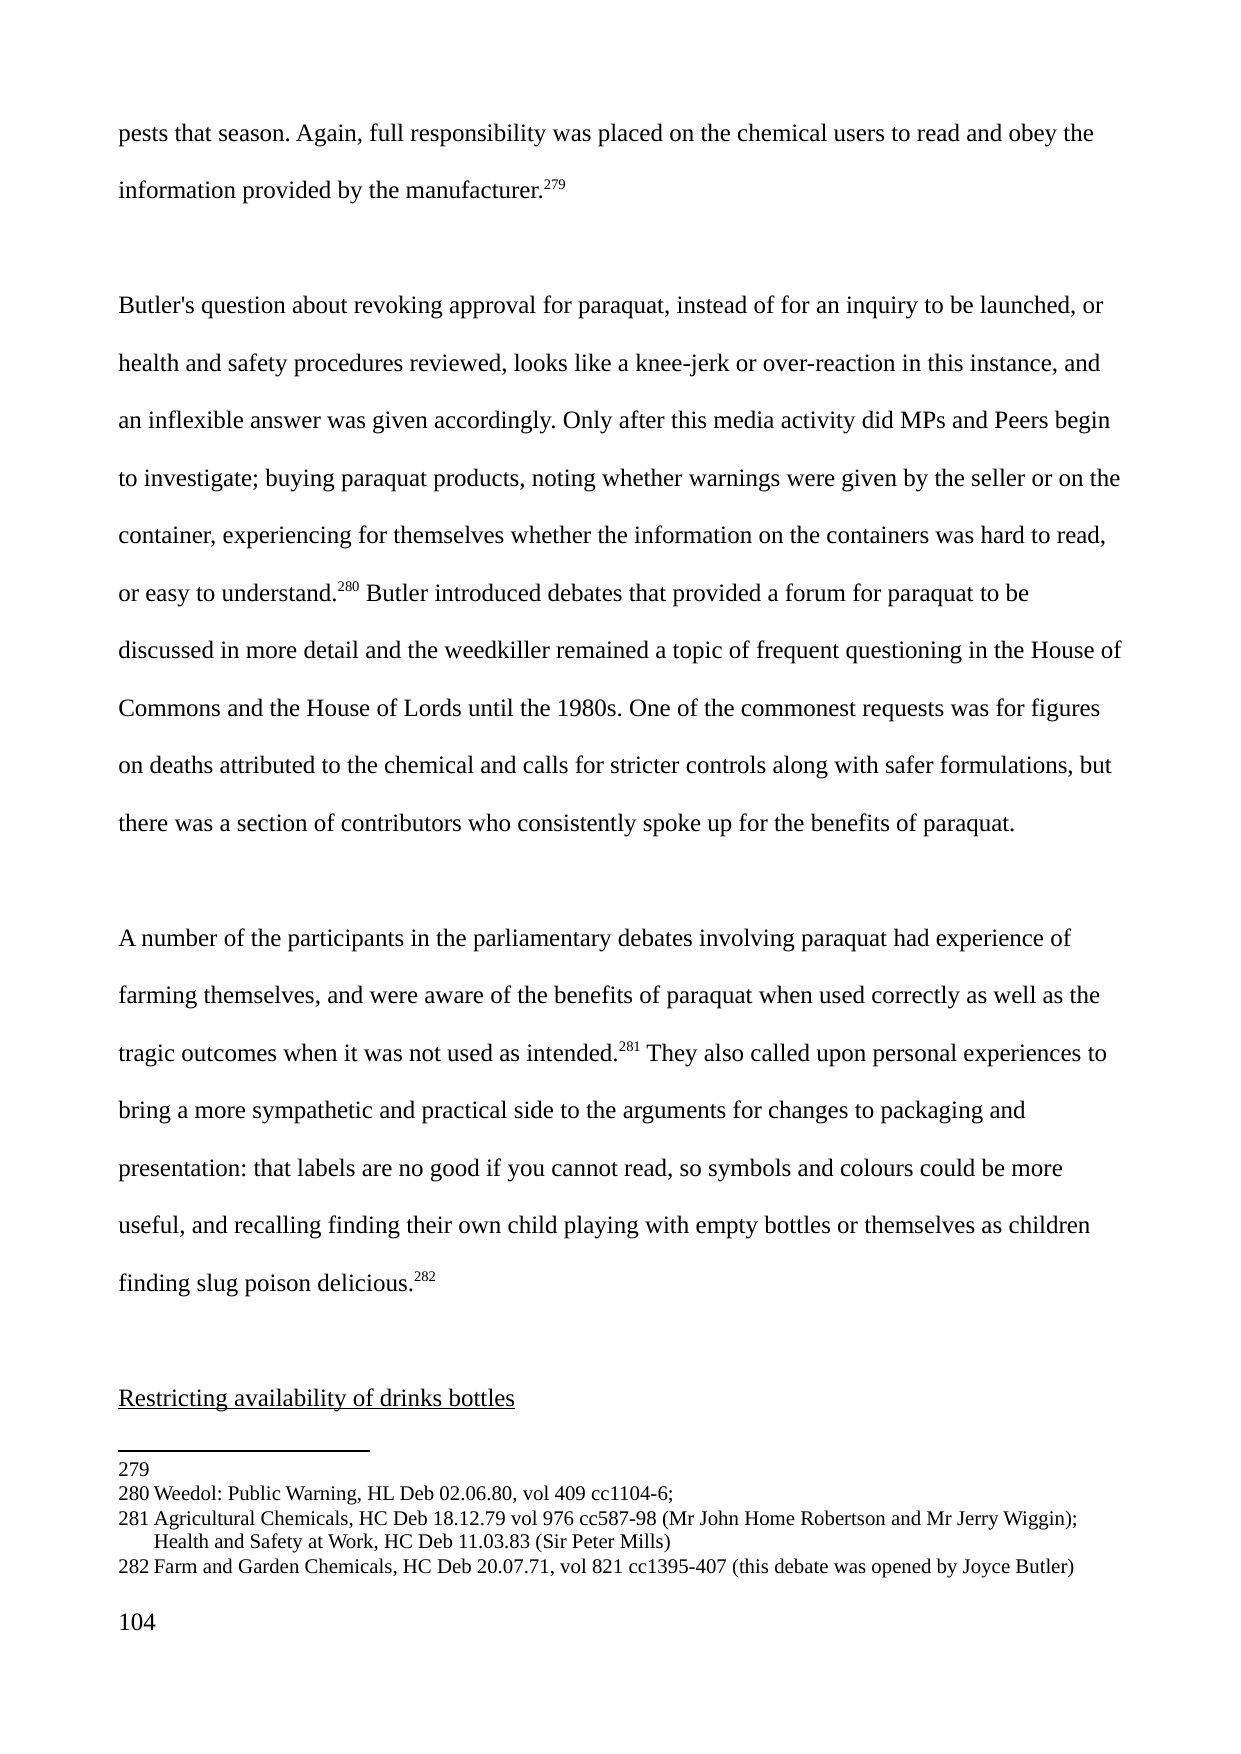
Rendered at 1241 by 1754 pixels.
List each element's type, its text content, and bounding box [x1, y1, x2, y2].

text Farm and Garden Chemicals, HC Deb 20.07.71, vol 821 cc1395-407 (this debate was opened by Joyce Butler) [118, 1553, 1122, 1578]
text Butler's question about revoking approval for paraquat, instead of for an inquiry to be launched, or health and safety procedures reviewed, looks like a knee-jerk or over-reaction in this instance, and an inflexible answer was given accordingly. Only after this media activity did MPs and Peers begin to investigate; buying paraquat products, noting whether warnings were given by the seller or on the container, experiencing for themselves whether the information on the containers was hard to read, or easy to understand. Butler introduced debates that provided a forum for paraquat to be discussed in more detail and the weedkiller remained a topic of frequent questioning in the House of Commons and the House of Lords until the 1980s. One of the commonest requests was for figures on deaths attributed to the chemical and calls for stricter controls along with safer formulations, but there was a section of contributors who consistently spoke up for the benefits of paraquat. [118, 291, 1122, 837]
text Weedol: Public Warning, HL Deb 02.06.80, vol 409 cc1104-6; [118, 1481, 1122, 1505]
text Agricultural Chemicals, HC Deb 18.12.79 vol 976 cc587-98 (Mr John Home Robertson and Mr Jerry Wiggin); Health and Safety at Work, HC Deb 11.03.83 (Sir Peter Mills) [118, 1505, 1122, 1553]
text pests that season. Again, full responsibility was placed on the chemical users to read and obey the information provided by the manufacturer. [118, 118, 1122, 204]
text A number of the participants in the parliamentary debates involving paraquat had experience of farming themselves, and were aware of the benefits of paraquat when used correctly as well as the tragic outcomes when it was not used as intended. They also called upon personal experiences to bring a more sympathetic and practical side to the arguments for changes to packaging and presentation: that labels are no good if you cannot read, so symbols and colours could be more useful, and recalling finding their own child playing with empty bottles or themselves as children finding slug poison delicious. [118, 923, 1122, 1297]
text Restricting availability of drinks bottles [118, 1383, 1122, 1412]
